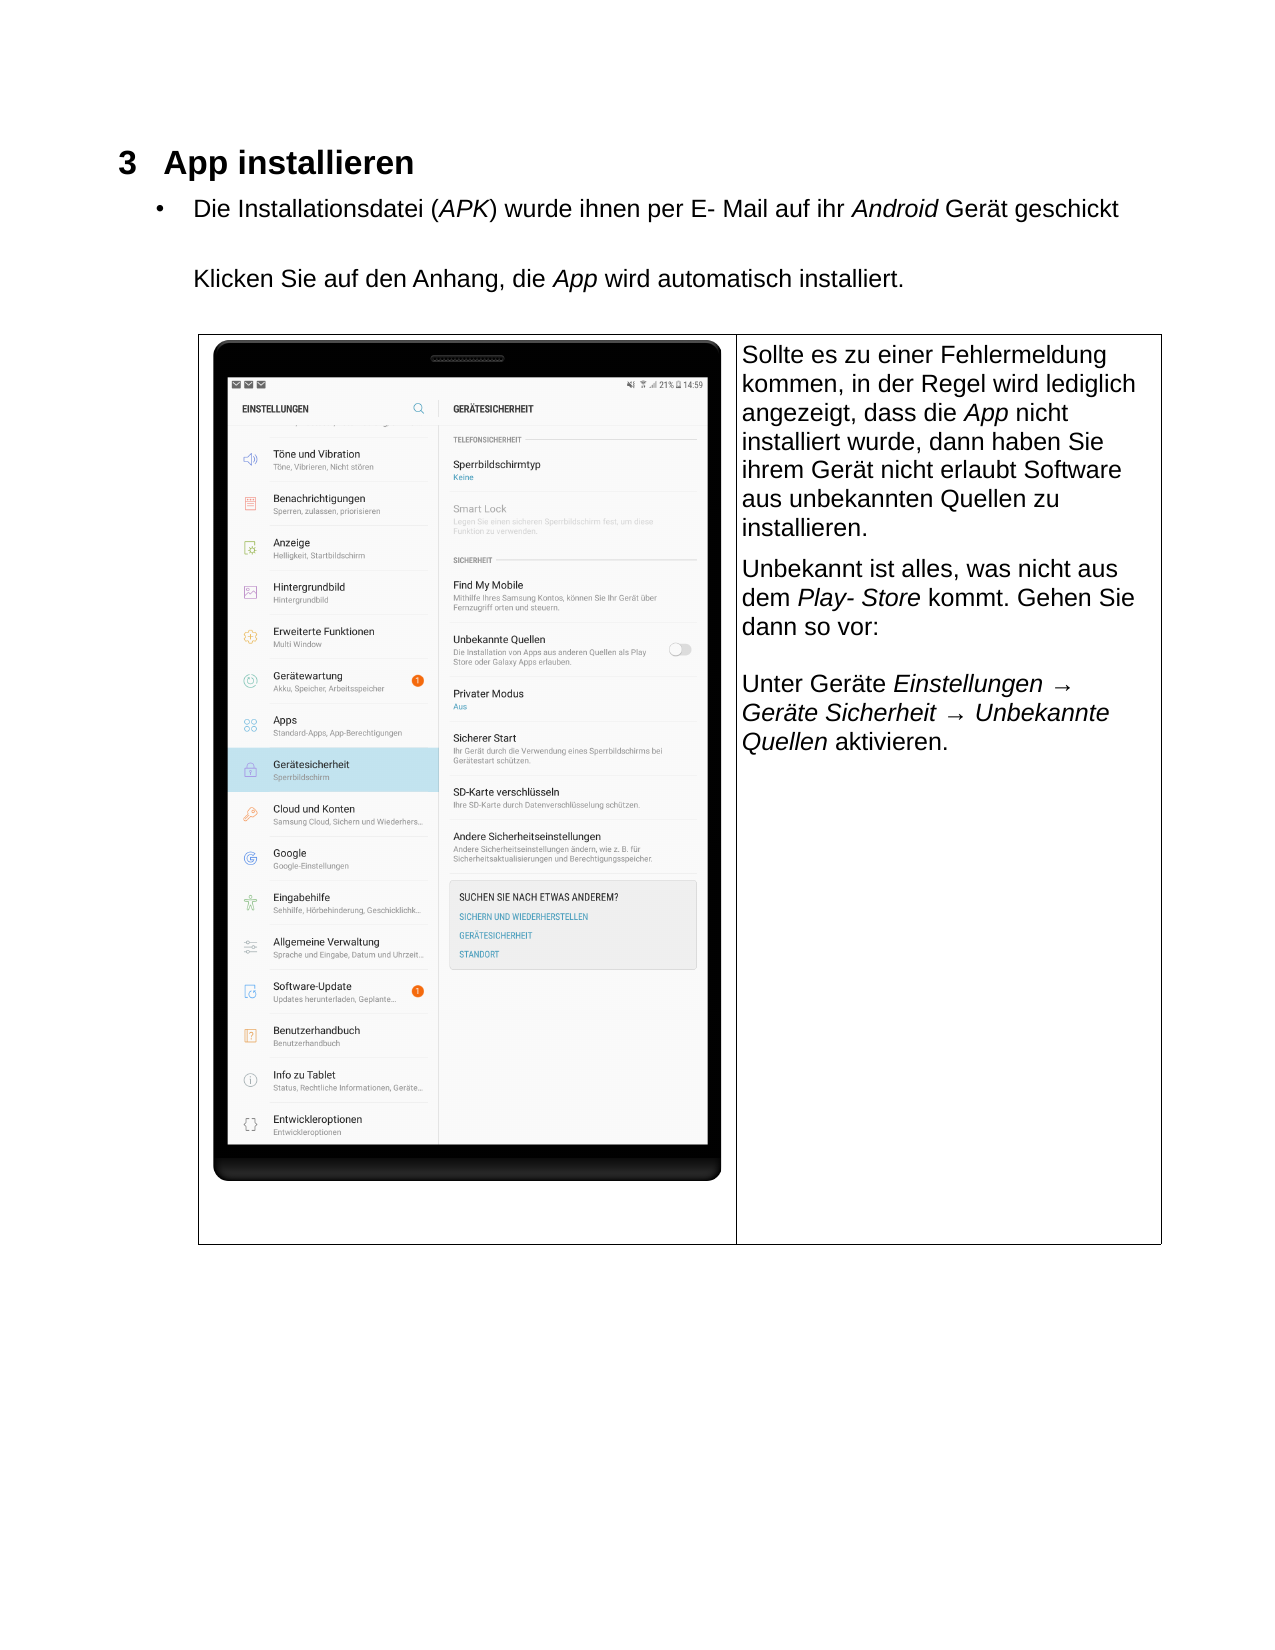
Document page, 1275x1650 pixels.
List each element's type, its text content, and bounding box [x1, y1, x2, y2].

table_header [199, 335, 736, 1244]
picture [213, 340, 722, 1181]
subtitle App installieren [118, 143, 1157, 182]
list Die Installationsdatei (APK) wurde ihnen per E- Mail auf ihr Android Gerät geschickt [156, 194, 1157, 252]
table_header Sollte es zu einer Fehlermeldung kommen, in der Regel wird lediglich angezeigt, dass die App nicht installiert wurde, dann haben Sie ihrem Gerät nicht erlaubt Software aus unbekannten Quellen zu installieren. Unbekannt ist alles, was nicht aus dem Play- Store kommt. Gehen Sie dann so vor: Unter Geräte Einstellungen → Geräte Sicherheit → Unbekannte Quellen aktivieren. [737, 335, 1161, 1244]
list Klicken Sie auf den Anhang, die App wird automatisch installiert. [156, 264, 1157, 322]
